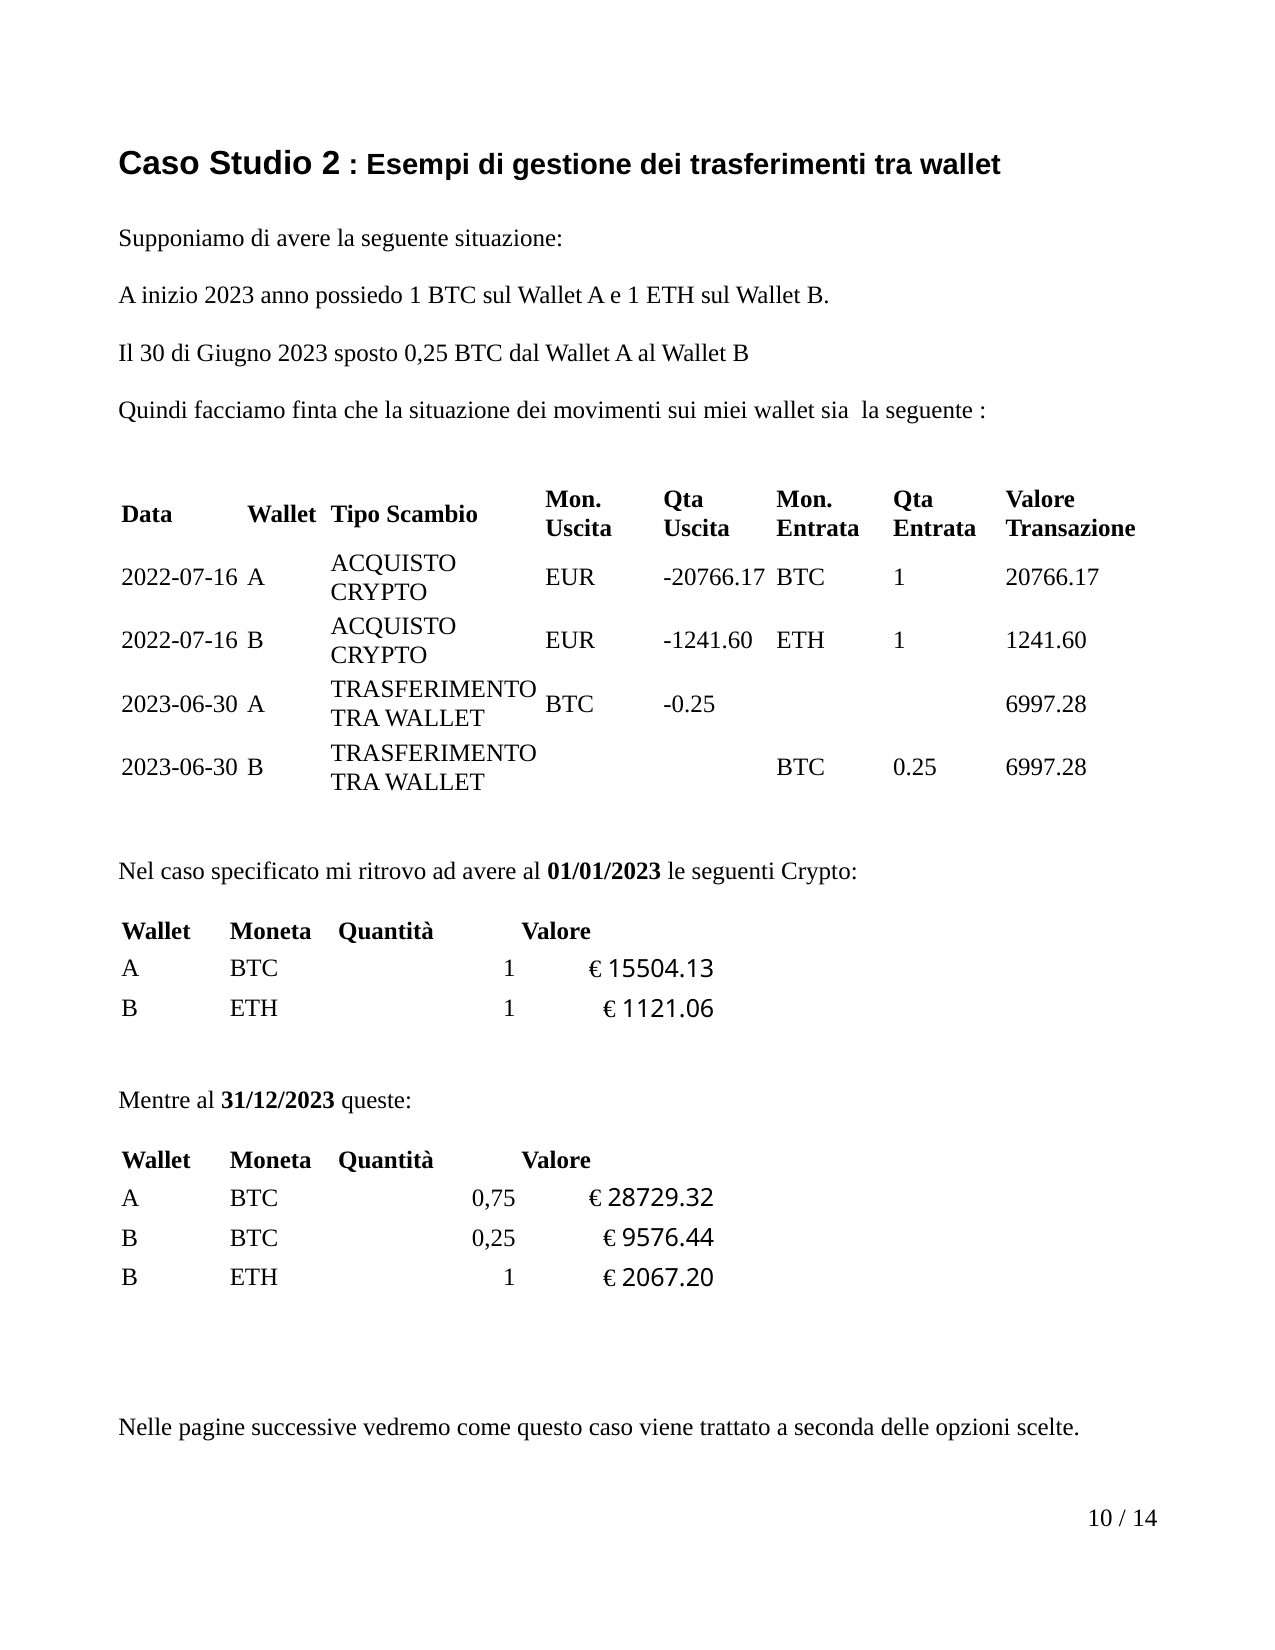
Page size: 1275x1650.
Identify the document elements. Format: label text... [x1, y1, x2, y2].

table_header Wallet [244, 482, 327, 545]
table_cell BTC [227, 1217, 335, 1257]
table_cell ETH [227, 988, 335, 1028]
table_cell 20766.17 [1003, 545, 1157, 608]
table_header Qta Uscita [660, 482, 773, 545]
table_cell € 2067.20 [518, 1257, 717, 1297]
table_cell € 9576.44 [518, 1217, 717, 1257]
table_header Valore [518, 1143, 717, 1177]
text Nel caso specificato mi ritrovo ad avere al 01/01/2023 le seguenti Crypto: [118, 856, 1157, 884]
table_header Quantità [335, 1143, 518, 1177]
table_cell 2023-06-30 [118, 672, 244, 735]
table_cell ACQUISTO CRYPTO [328, 608, 542, 672]
table_cell ETH [773, 608, 890, 672]
table_cell EUR [542, 608, 660, 672]
text Supponiamo di avere la seguente situazione: [118, 223, 1157, 252]
table_header Qta Entrata [890, 482, 1002, 545]
table_header Data [118, 482, 244, 545]
table_cell B [118, 1257, 227, 1297]
table_cell TRASFERIMENTO TRA WALLET [328, 672, 542, 735]
table_cell ACQUISTO CRYPTO [328, 545, 542, 608]
table_cell 6997.28 [1003, 672, 1157, 735]
table_cell 1 [890, 545, 1002, 608]
table_cell BTC [773, 545, 890, 608]
table_header Mon. Entrata [773, 482, 890, 545]
table_cell 1 [335, 948, 518, 988]
subtitle Caso Studio 2 : Esempi di gestione dei trasferimenti tra wallet [118, 143, 1157, 182]
table_cell BTC [542, 672, 660, 735]
text Nelle pagine successive vedremo come questo caso viene trattato a seconda delle opzioni scelte. [118, 1412, 1157, 1441]
table_cell A [118, 948, 227, 988]
table_header Valore Transazione [1003, 482, 1157, 545]
table_cell BTC [773, 735, 890, 798]
table_cell BTC [227, 1177, 335, 1217]
table_cell -0.25 [660, 672, 773, 735]
table_header Moneta [227, 1143, 335, 1177]
table_cell 0.25 [890, 735, 1002, 798]
text Mentre al 31/12/2023 queste: [118, 1085, 1157, 1114]
text Il 30 di Giugno 2023 sposto 0,25 BTC dal Wallet A al Wallet B [118, 338, 1157, 367]
table_cell 0,75 [335, 1177, 518, 1217]
table_cell 2022-07-16 [118, 608, 244, 672]
table_cell -20766.17 [660, 545, 773, 608]
table_cell B [244, 608, 327, 672]
table_cell A [118, 1177, 227, 1217]
table_cell € 28729.32 [518, 1177, 717, 1217]
table_cell ETH [227, 1257, 335, 1297]
table_cell TRASFERIMENTO TRA WALLET [328, 735, 542, 798]
table_cell 1 [335, 988, 518, 1028]
table_cell 0,25 [335, 1217, 518, 1257]
table_cell [890, 672, 1002, 735]
table_cell EUR [542, 545, 660, 608]
table_cell A [244, 545, 327, 608]
table_header Wallet [118, 1143, 227, 1177]
table_cell € 15504.13 [518, 948, 717, 988]
table_cell 6997.28 [1003, 735, 1157, 798]
table_cell B [244, 735, 327, 798]
table_cell 2022-07-16 [118, 545, 244, 608]
table_header Valore [518, 913, 717, 948]
table_cell -1241.60 [660, 608, 773, 672]
text Quindi facciamo finta che la situazione dei movimenti sui miei wallet sia la seguente : [118, 395, 1157, 424]
table_cell 1241.60 [1003, 608, 1157, 672]
table_cell 1 [890, 608, 1002, 672]
table_cell B [118, 988, 227, 1028]
table_header Tipo Scambio [328, 482, 542, 545]
table_header Mon. Uscita [542, 482, 660, 545]
table_cell [660, 735, 773, 798]
table_cell BTC [227, 948, 335, 988]
table_cell B [118, 1217, 227, 1257]
table_header Wallet [118, 913, 227, 948]
text A inizio 2023 anno possiedo 1 BTC sul Wallet A e 1 ETH sul Wallet B. [118, 280, 1157, 309]
table_cell 1 [335, 1257, 518, 1297]
table_header Quantità [335, 913, 518, 948]
table_header Moneta [227, 913, 335, 948]
table_cell 2023-06-30 [118, 735, 244, 798]
table_cell [773, 672, 890, 735]
table_cell [542, 735, 660, 798]
table_cell A [244, 672, 327, 735]
table_cell € 1121.06 [518, 988, 717, 1028]
